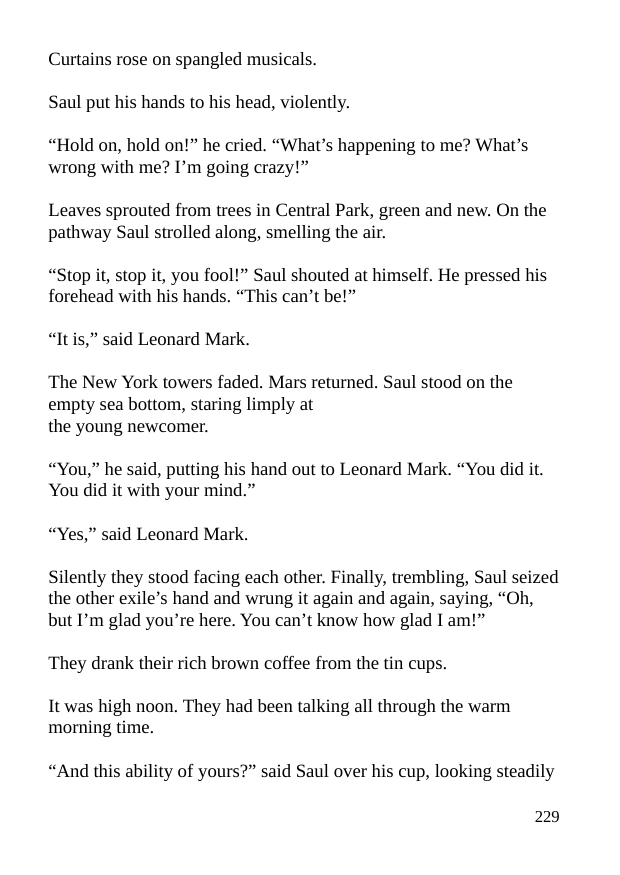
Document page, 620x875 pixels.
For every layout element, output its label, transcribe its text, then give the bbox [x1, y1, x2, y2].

text Curtains rose on spangled musicals. Saul put his hands to his head, violently. “Hold on, hold on!” he cried. “What’s happening to me? What’s wrong with me? I’m going crazy!” Leaves sprouted from trees in Central Park, green and new. On the pathway Saul strolled along, smelling the air. “Stop it, stop it, you fool!” Saul shouted at himself. He pressed his forehead with his hands. “This can’t be!” “It is,” said Leonard Mark. The New York towers faded. Mars returned. Saul stood on the empty sea bottom, staring limply at the young newcomer. “You,” he said, putting his hand out to Leonard Mark. “You did it. You did it with your mind.” “Yes,” said Leonard Mark. Silently they stood facing each other. Finally, trembling, Saul seized the other exile’s hand and wrung it again and again, saying, “Oh, but I’m glad you’re here. You can’t know how glad I am!” They drank their rich brown coffee from the tin cups. It was high noon. They had been talking all through the warm morning time. “And this ability of yours?” said Saul over his cup, looking steadily [48, 48, 559, 781]
